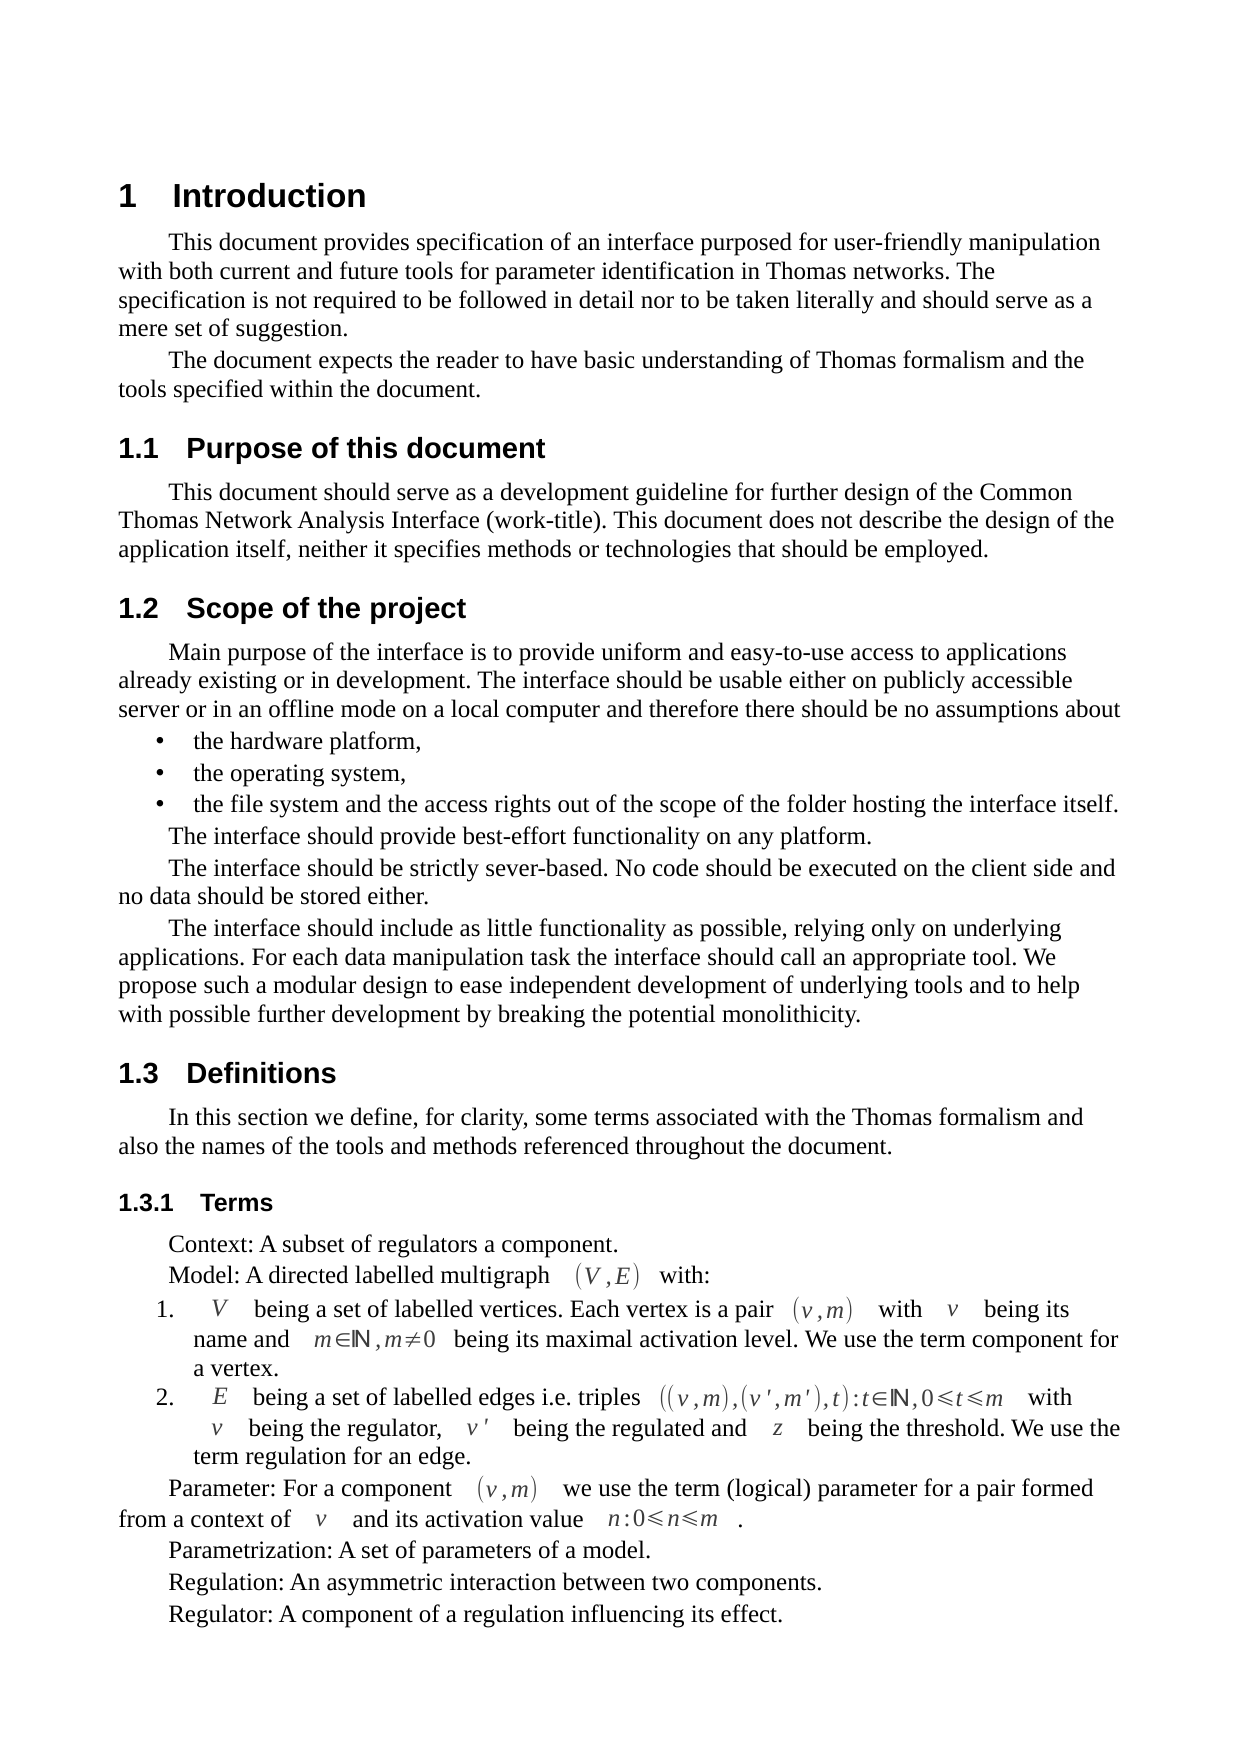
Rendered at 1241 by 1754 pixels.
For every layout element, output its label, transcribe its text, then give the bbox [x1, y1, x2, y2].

list the hardware platform, [156, 726, 1122, 755]
text Context: A subset of regulators a component. [118, 1229, 1122, 1257]
text Parameter: For a component we use the term (logical) parameter for a pair formed from a context of and its activation value . [118, 1473, 1122, 1532]
text This document provides specification of an interface purposed for user-friendly manipulation with both current and future tools for parameter identification in Thomas networks. The specification is not required to be followed in detail nor to be taken literally and should serve as a mere set of suggestion. [118, 227, 1122, 342]
text The interface should be strictly sever-based. No code should be executed on the client side and no data should be stored either. [118, 853, 1122, 910]
text The interface should include as little functionality as possible, relying only on underlying applications. For each data manipulation task the interface should call an appropriate tool. We propose such a modular design to ease independent development of underlying tools and to help with possible further development by breaking the potential monolithicity. [118, 913, 1122, 1028]
text In this section we define, for clarity, some terms associated with the Thomas formalism and also the names of the tools and methods referenced throughout the document. [118, 1102, 1122, 1159]
subtitle Terms [118, 1187, 1122, 1216]
list being a set of labelled edges i.e. triples with being the regulator, being the regulated and being the threshold. We use the term regulation for an edge. [156, 1382, 1122, 1470]
subtitle Scope of the project [118, 591, 1122, 624]
subtitle Purpose of this document [118, 431, 1122, 464]
text The interface should provide best-effort functionality on any platform. [118, 821, 1122, 850]
text Regulation: An asymmetric interaction between two components. [118, 1567, 1122, 1596]
text Main purpose of the interface is to provide uniform and easy-to-use access to applications already existing or in development. The interface should be usable either on publicly accessible server or in an offline mode on a local computer and therefore there should be no assumptions about [118, 637, 1122, 723]
subtitle Introduction [118, 176, 1122, 215]
list the operating system, [156, 758, 1122, 786]
list the file system and the access rights out of the scope of the folder hosting the interface itself. [156, 789, 1122, 818]
text Parametrization: A set of parameters of a model. [118, 1535, 1122, 1564]
list being a set of labelled vertices. Each vertex is a pair with being its name and being its maximal activation level. We use the term component for a vertex. [156, 1294, 1122, 1382]
text Model: A directed labelled multigraph with: [118, 1260, 1122, 1291]
text This document should serve as a development guideline for further design of the Common Thomas Network Analysis Interface (work-title). This document does not describe the design of the application itself, neither it specifies methods or technologies that should be employed. [118, 477, 1122, 563]
text Regulator: A component of a regulation influencing its effect. [118, 1599, 1122, 1627]
subtitle Definitions [118, 1056, 1122, 1089]
text The document expects the reader to have basic understanding of Thomas formalism and the tools specified within the document. [118, 345, 1122, 403]
